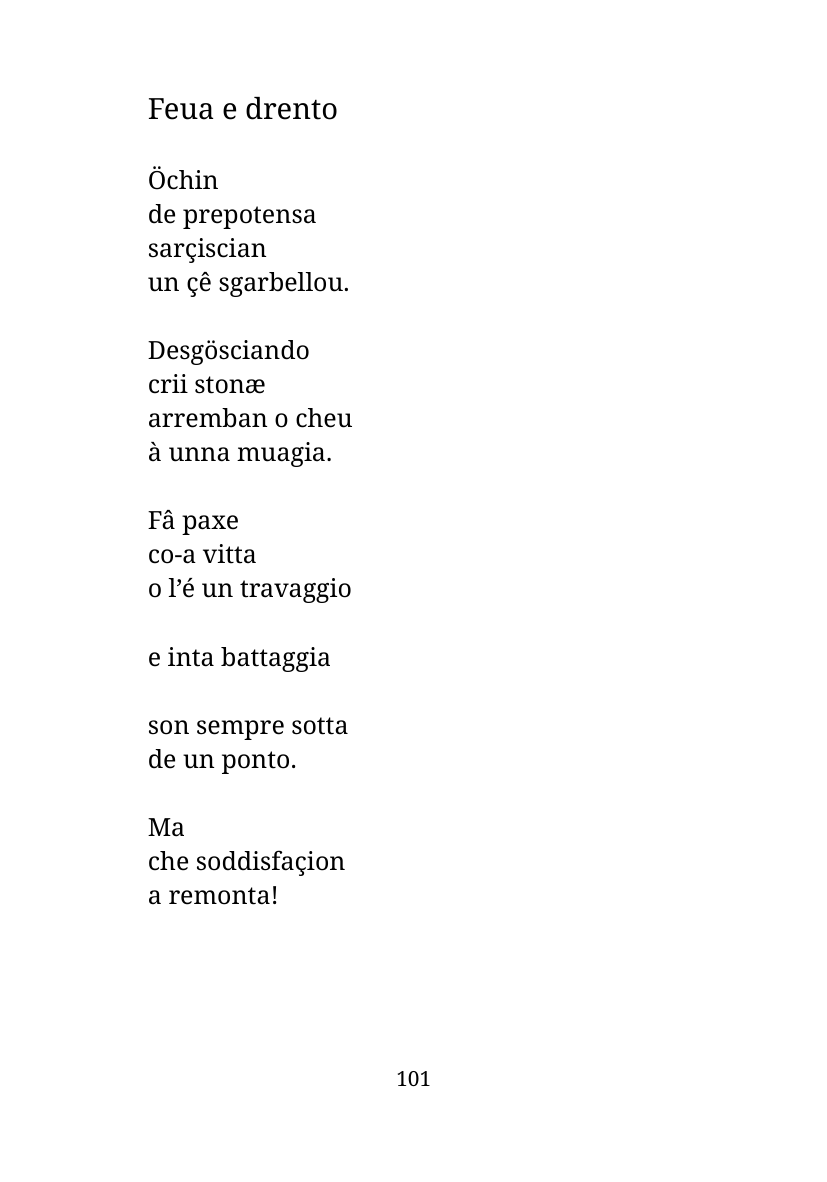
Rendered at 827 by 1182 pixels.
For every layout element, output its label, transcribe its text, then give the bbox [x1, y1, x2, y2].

text co-a vitta [118, 537, 709, 571]
text a remonta! [118, 878, 709, 912]
text o l’é un travaggio [118, 571, 709, 605]
text un çê sgarbellou. [118, 264, 709, 298]
text de un ponto. [118, 741, 709, 775]
text à unna muagia. [118, 435, 709, 469]
text Ma [118, 809, 709, 843]
text son sempre sotta [118, 707, 709, 741]
text Fâ paxe [118, 503, 709, 537]
text che soddisfaçion [118, 843, 709, 878]
text de prepotensa [118, 196, 709, 230]
text e inta battaggia [118, 639, 709, 673]
text Öchin [118, 162, 709, 196]
text arremban o cheu [118, 401, 709, 435]
text crii stonæ [118, 367, 709, 401]
text sarçiscian [118, 230, 709, 264]
text Feua e drento [118, 88, 709, 128]
text Desgösciando [118, 333, 709, 367]
